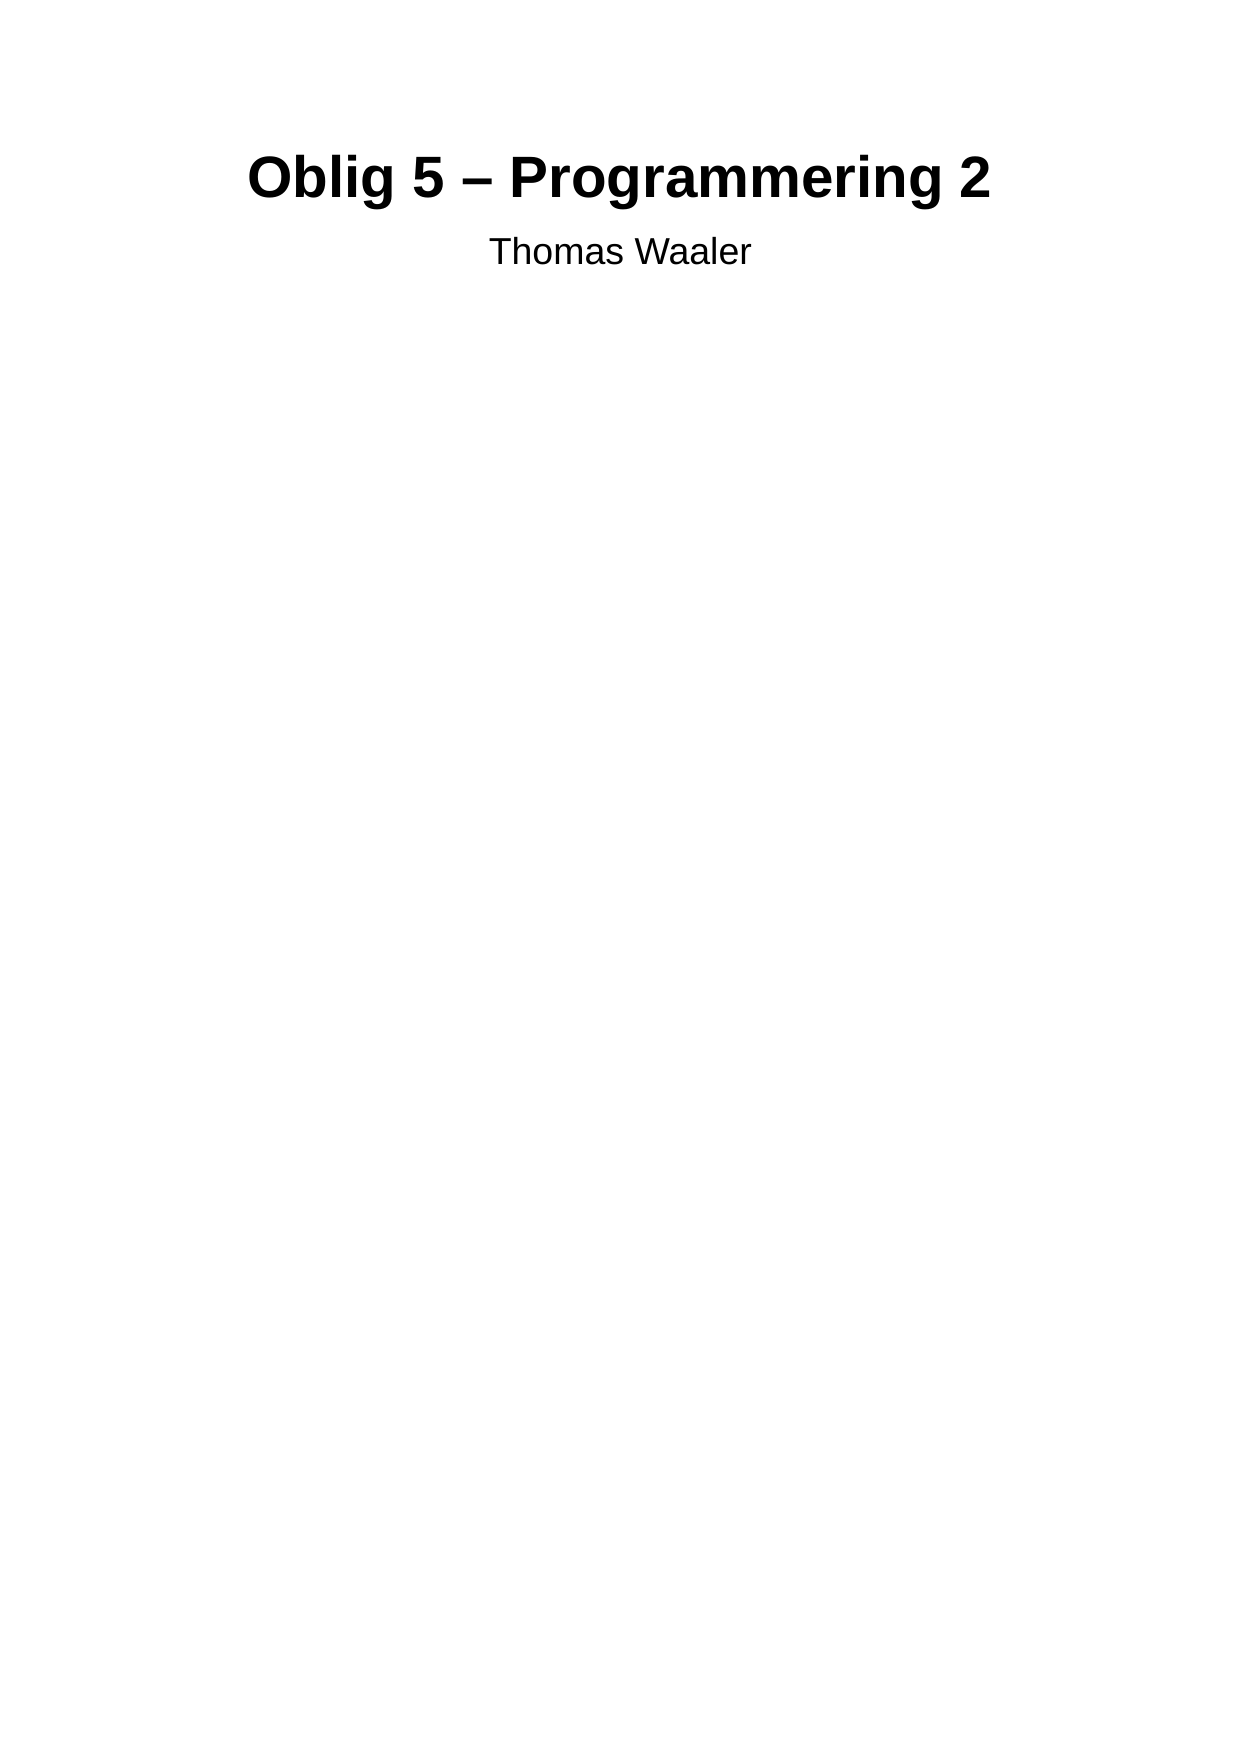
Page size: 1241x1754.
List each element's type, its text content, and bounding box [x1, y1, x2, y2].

title Oblig 5 – Programmering 2 [118, 143, 1122, 210]
subtitle Thomas Waaler [118, 229, 1122, 272]
